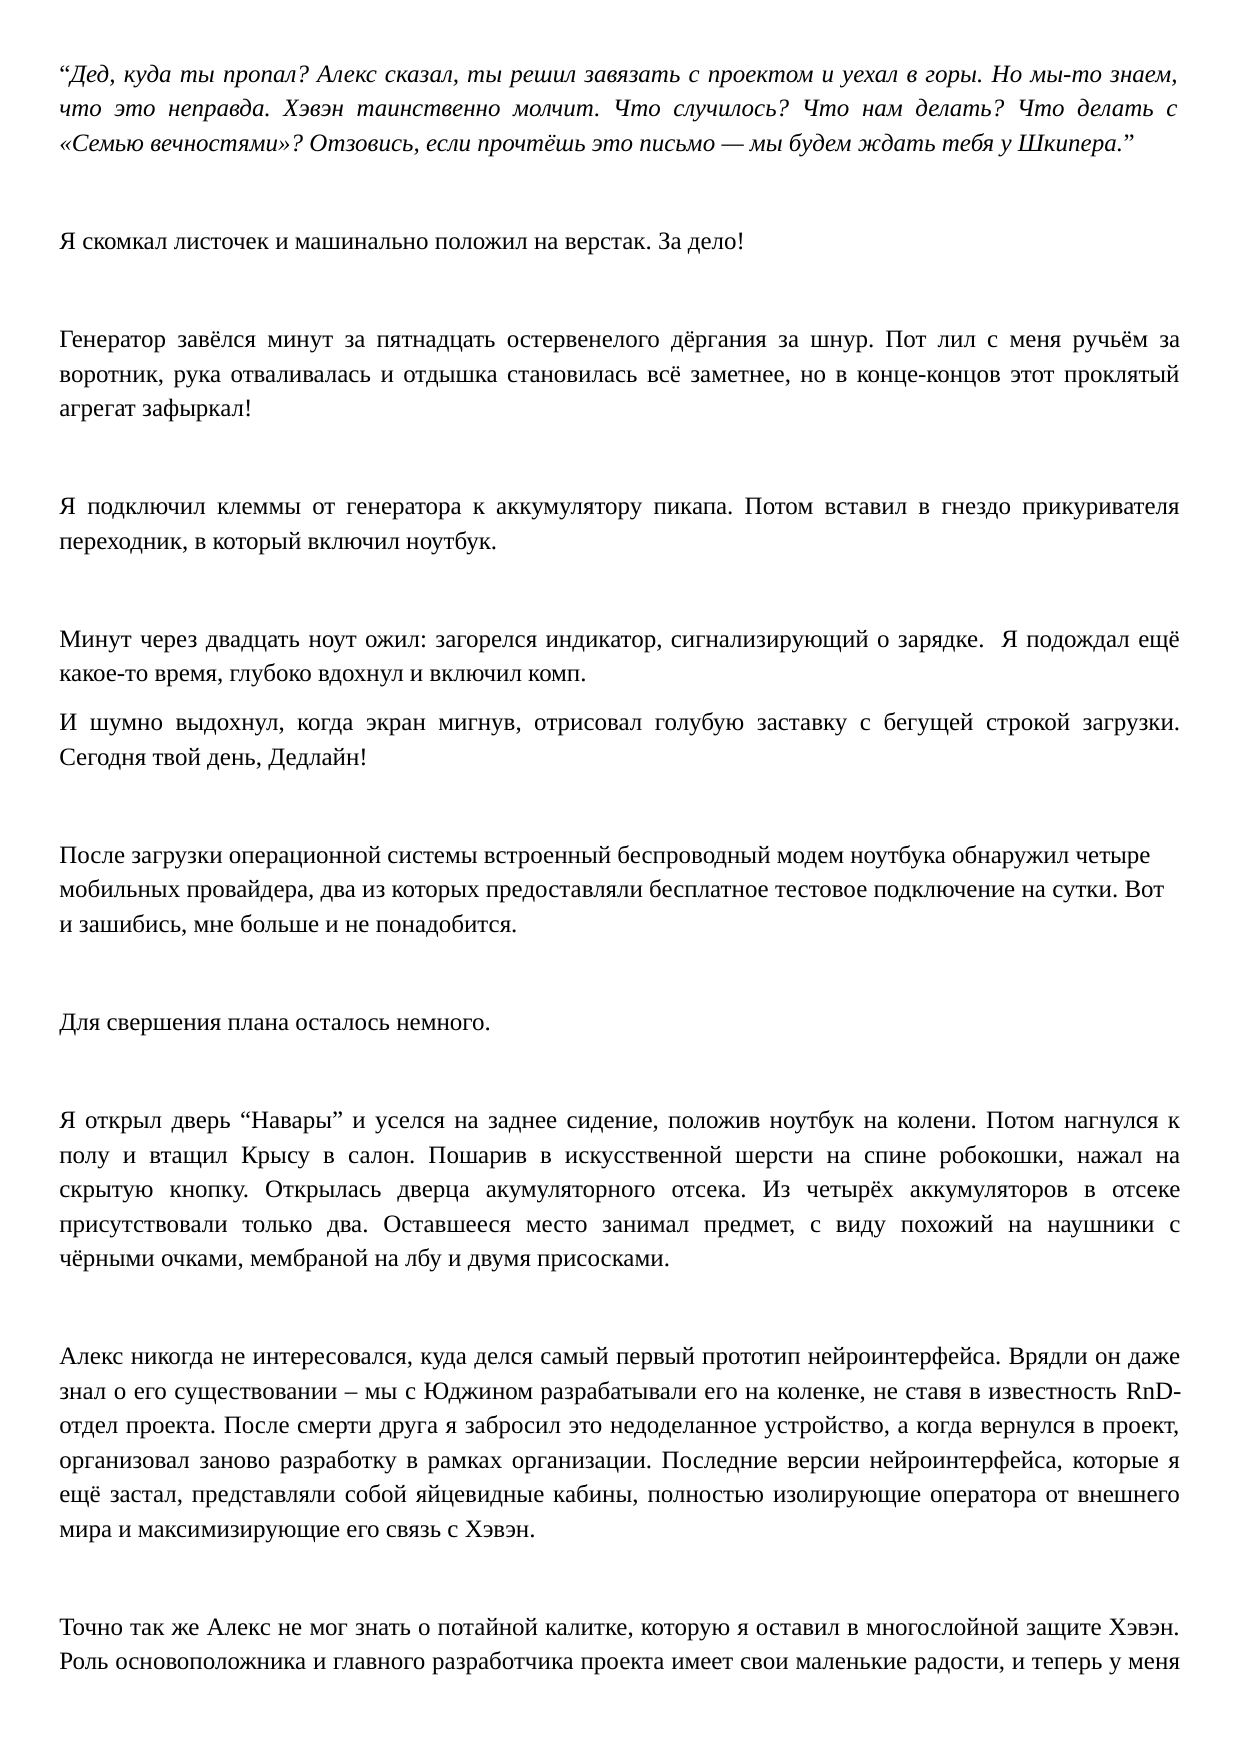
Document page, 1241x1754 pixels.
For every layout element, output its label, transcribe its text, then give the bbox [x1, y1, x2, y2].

text Минут через двадцать ноут ожил: загорелся индикатор, сигнализирующий о зарядке. Я подождал ещё какое-то время, глубоко вдохнул и включил комп. [59, 624, 1181, 687]
text Для свершения плана осталось немного. [59, 1007, 1181, 1036]
text Я скомкал листочек и машинально положил на верстак. За дело! [59, 226, 1181, 255]
text После загрузки операционной системы встроенный беспроводный модем ноутбука обнаружил четыре мобильных провайдера, два из которых предоставляли бесплатное тестовое подключение на сутки. Вот и зашибись, мне больше и не понадобится. [59, 840, 1181, 938]
text Я открыл дверь “Навары” и уселся на заднее сидение, положив ноутбук на колени. Потом нагнулся к полу и втащил Крысу в салон. Пошарив в искусственной шерсти на спине робокошки, нажал на скрытую кнопку. Открылась дверца акумуляторного отсека. Из четырёх аккумуляторов в отсеке присутствовали только два. Оставшееся место занимал предмет, с виду похожий на наушники с чёрными очками, мембраной на лбу и двумя присосками. [59, 1105, 1181, 1272]
text “Дед, куда ты пропал? Алекс сказал, ты решил завязать с проектом и уехал в горы. Но мы-то знаем, что это неправда. Хэвэн таинственно молчит. Что случилось? Что нам делать? Что делать с «Семью вечностями»? Отзовись, если прочтёшь это письмо — мы будем ждать тебя у Шкипера.” [59, 59, 1181, 157]
text Я подключил клеммы от генератора к аккумулятору пикапа. Потом вставил в гнездо прикуривателя переходник, в который включил ноутбук. [59, 491, 1181, 554]
text Алекс никогда не интересовался, куда делся самый первый прототип нейроинтерфейса. Врядли он даже знал о его существовании – мы с Юджином разрабатывали его на коленке, не ставя в известность RnD-отдел проекта. После смерти друга я забросил это недоделанное устройство, а когда вернулся в проект, организовал заново разработку в рамках организации. Последние версии нейроинтерфейса, которые я ещё застал, представляли собой яйцевидные кабины, полностью изолирующие оператора от внешнего мира и максимизирующие его связь с Хэвэн. [59, 1341, 1181, 1542]
text И шумно выдохнул, когда экран мигнув, отрисовал голубую заставку с бегущей строкой загрузки. Сегодня твой день, Дедлайн! [59, 707, 1181, 771]
text Точно так же Алекс не мог знать о потайной калитке, которую я оставил в многослойной защите Хэвэн. Роль основоположника и главного разработчика проекта имеет свои маленькие радости, и теперь у меня [59, 1612, 1181, 1675]
text Генератор завёлся минут за пятнадцать остервенелого дёргания за шнур. Пот лил с меня ручьём за воротник, рука отваливалась и отдышка становилась всё заметнее, но в конце-концов этот проклятый агрегат зафыркал! [59, 324, 1181, 422]
